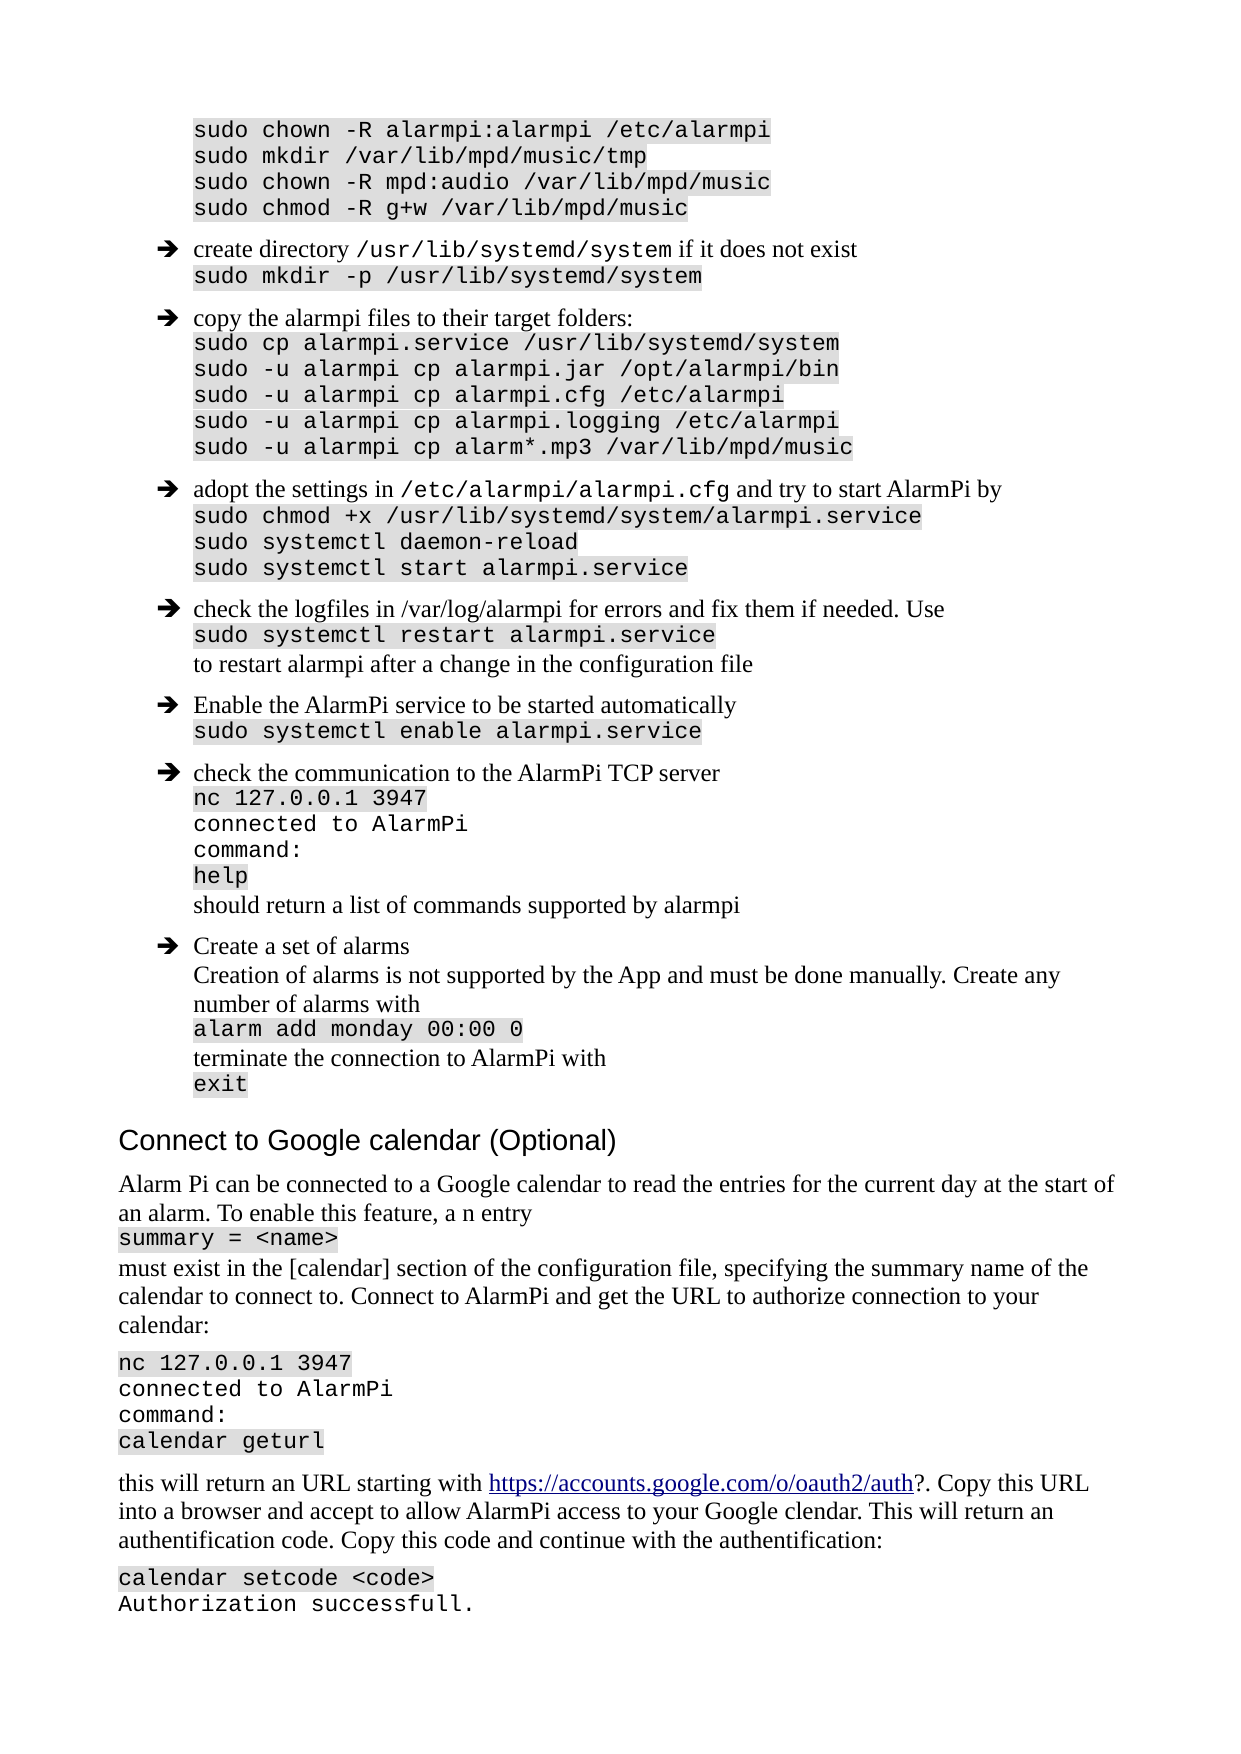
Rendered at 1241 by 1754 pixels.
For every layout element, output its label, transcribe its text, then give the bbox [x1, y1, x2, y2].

list check the logfiles in /var/log/alarmpi for errors and fix them if needed. Use sudo systemctl restart alarmpi.service to restart alarmpi after a change in the configuration file [156, 594, 1122, 678]
list sudo chown -R alarmpi:alarmpi /etc/alarmpi sudo mkdir /var/lib/mpd/music/tmp sudo chown -R mpd:audio /var/lib/mpd/music sudo chmod -R g+w /var/lib/mpd/music [156, 118, 1122, 222]
list create directory /usr/lib/systemd/system if it does not exist sudo mkdir -p /usr/lib/systemd/system [156, 234, 1122, 291]
list Create a set of alarms Creation of alarms is not supported by the App and must be done manually. Create any number of alarms with alarm add monday 00:00 0 terminate the connection to AlarmPi with exit [156, 931, 1122, 1098]
text calendar setcode <code> Authorization successfull. [118, 1566, 1122, 1618]
subtitle Connect to Google calendar (Optional) [118, 1123, 1122, 1157]
list Enable the AlarmPi service to be started automatically sudo systemctl enable alarmpi.service [156, 690, 1122, 745]
list adopt the settings in /etc/alarmpi/alarmpi.cfg and try to start AlarmPi by sudo chmod +x /usr/lib/systemd/system/alarmpi.service sudo systemctl daemon-reload sudo systemctl start alarmpi.service [156, 474, 1122, 582]
text Alarm Pi can be connected to a Google calendar to read the entries for the current day at the start of an alarm. To enable this feature, a n entry summary = <name> must exist in the [calendar] section of the configuration file, specifying the summary name of the calendar to connect to. Connect to AlarmPi and get the URL to authorize connection to your calendar: [118, 1169, 1122, 1339]
text this will return an URL starting with https://accounts.google.com/o/oauth2/auth?. Copy this URL into a browser and accept to allow AlarmPi access to your Google clendar. This will return an authentification code. Copy this code and continue with the authentification: [118, 1468, 1122, 1554]
list check the communication to the AlarmPi TCP server nc 127.0.0.1 3947 connected to AlarmPi command: help should return a list of commands supported by alarmpi [156, 758, 1122, 919]
list copy the alarmpi files to their target folders: sudo cp alarmpi.service /usr/lib/systemd/system sudo -u alarmpi cp alarmpi.jar /opt/alarmpi/bin sudo -u alarmpi cp alarmpi.cfg /etc/alarmpi sudo -u alarmpi cp alarmpi.logging /etc/alarmpi sudo -u alarmpi cp alarm*.mp3 /var/lib/mpd/music [156, 303, 1122, 461]
text nc 127.0.0.1 3947 connected to AlarmPi command: calendar geturl [118, 1351, 1122, 1455]
